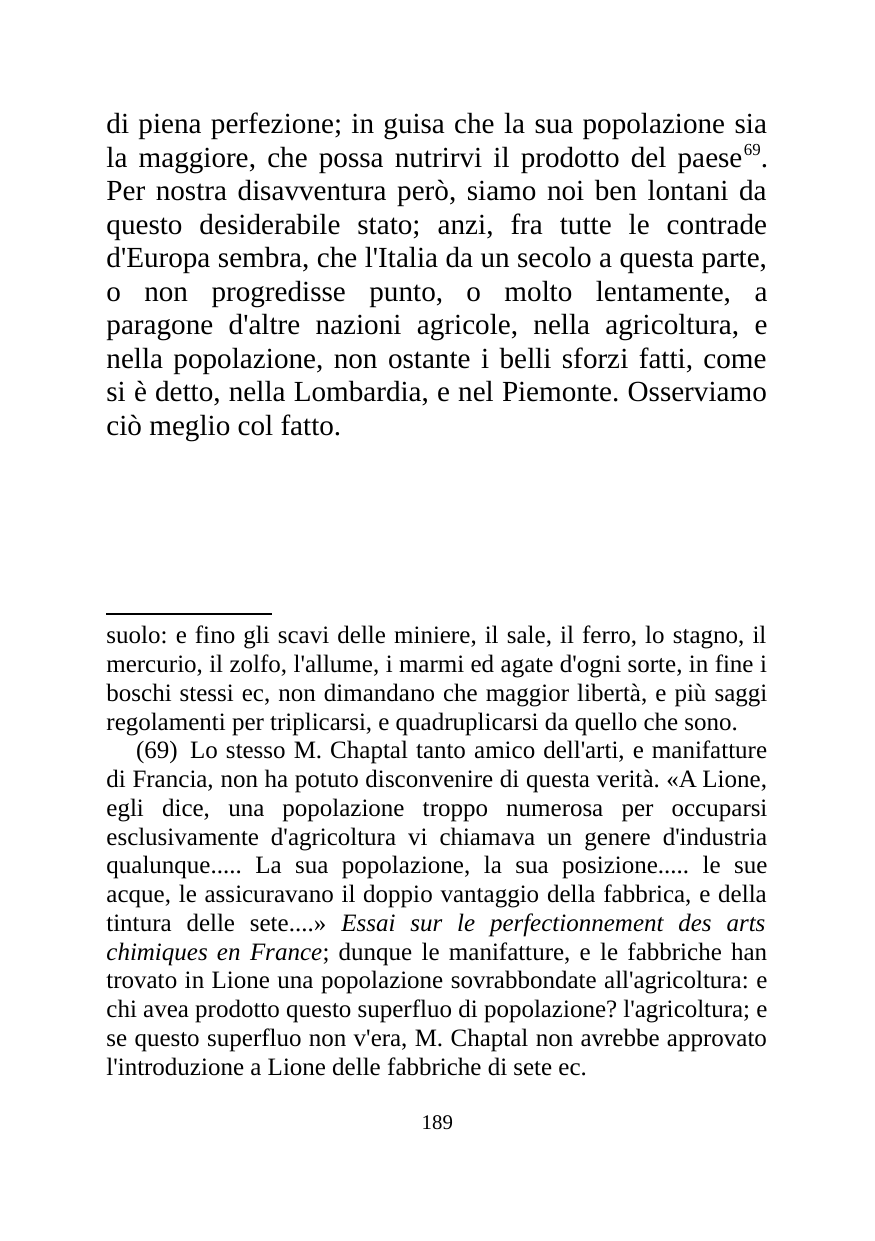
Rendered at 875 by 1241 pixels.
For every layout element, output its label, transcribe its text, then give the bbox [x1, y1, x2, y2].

text Lo stesso M. Chaptal tanto amico dell'arti, e manifatture di Francia, non ha potuto disconvenire di questa verità. «A Lione, egli dice, una popolazione troppo numerosa per occuparsi esclusivamente d'agricoltura vi chiamava un genere d'industria qualunque..... La sua popolazione, la sua posizione..... le sue acque, le assicuravano il doppio vantaggio della fabbrica, e della tintura delle sete....» Essai sur le perfectionnement des arts chimiques en France; dunque le manifatture, e le fabbriche han trovato in Lione una popolazione sovrabbondate all'agricoltura: e chi avea prodotto questo superfluo di popolazione? l'agricoltura; e se questo superfluo non v'era, M. Chaptal non avrebbe approvato l'introduzione a Lione delle fabbriche di sete ec. [106, 735, 768, 1080]
text suolo: e fino gli scavi delle miniere, il sale, il ferro, lo stagno, il mercurio, il zolfo, l'allume, i marmi ed agate d'ogni sorte, in fine i boschi stessi ec, non dimandano che maggior libertà, e più saggi regolamenti per triplicarsi, e quadruplicarsi da quello che sono. [106, 620, 768, 735]
text di piena perfezione; in guisa che la sua popolazione sia la maggiore, che possa nutrirvi il prodotto del paese. Per nostra disavventura però, siamo noi ben lontani da questo desiderabile stato; anzi, fra tutte le contrade d'Europa sembra, che l'Italia da un secolo a questa parte, o non progredisse punto, o molto lentamente, a paragone d'altre nazioni agricole, nella agricoltura, e nella popolazione, non ostante i belli sforzi fatti, come si è detto, nella Lombardia, e nel Piemonte. Osserviamo ciò meglio col fatto. [106, 106, 768, 442]
